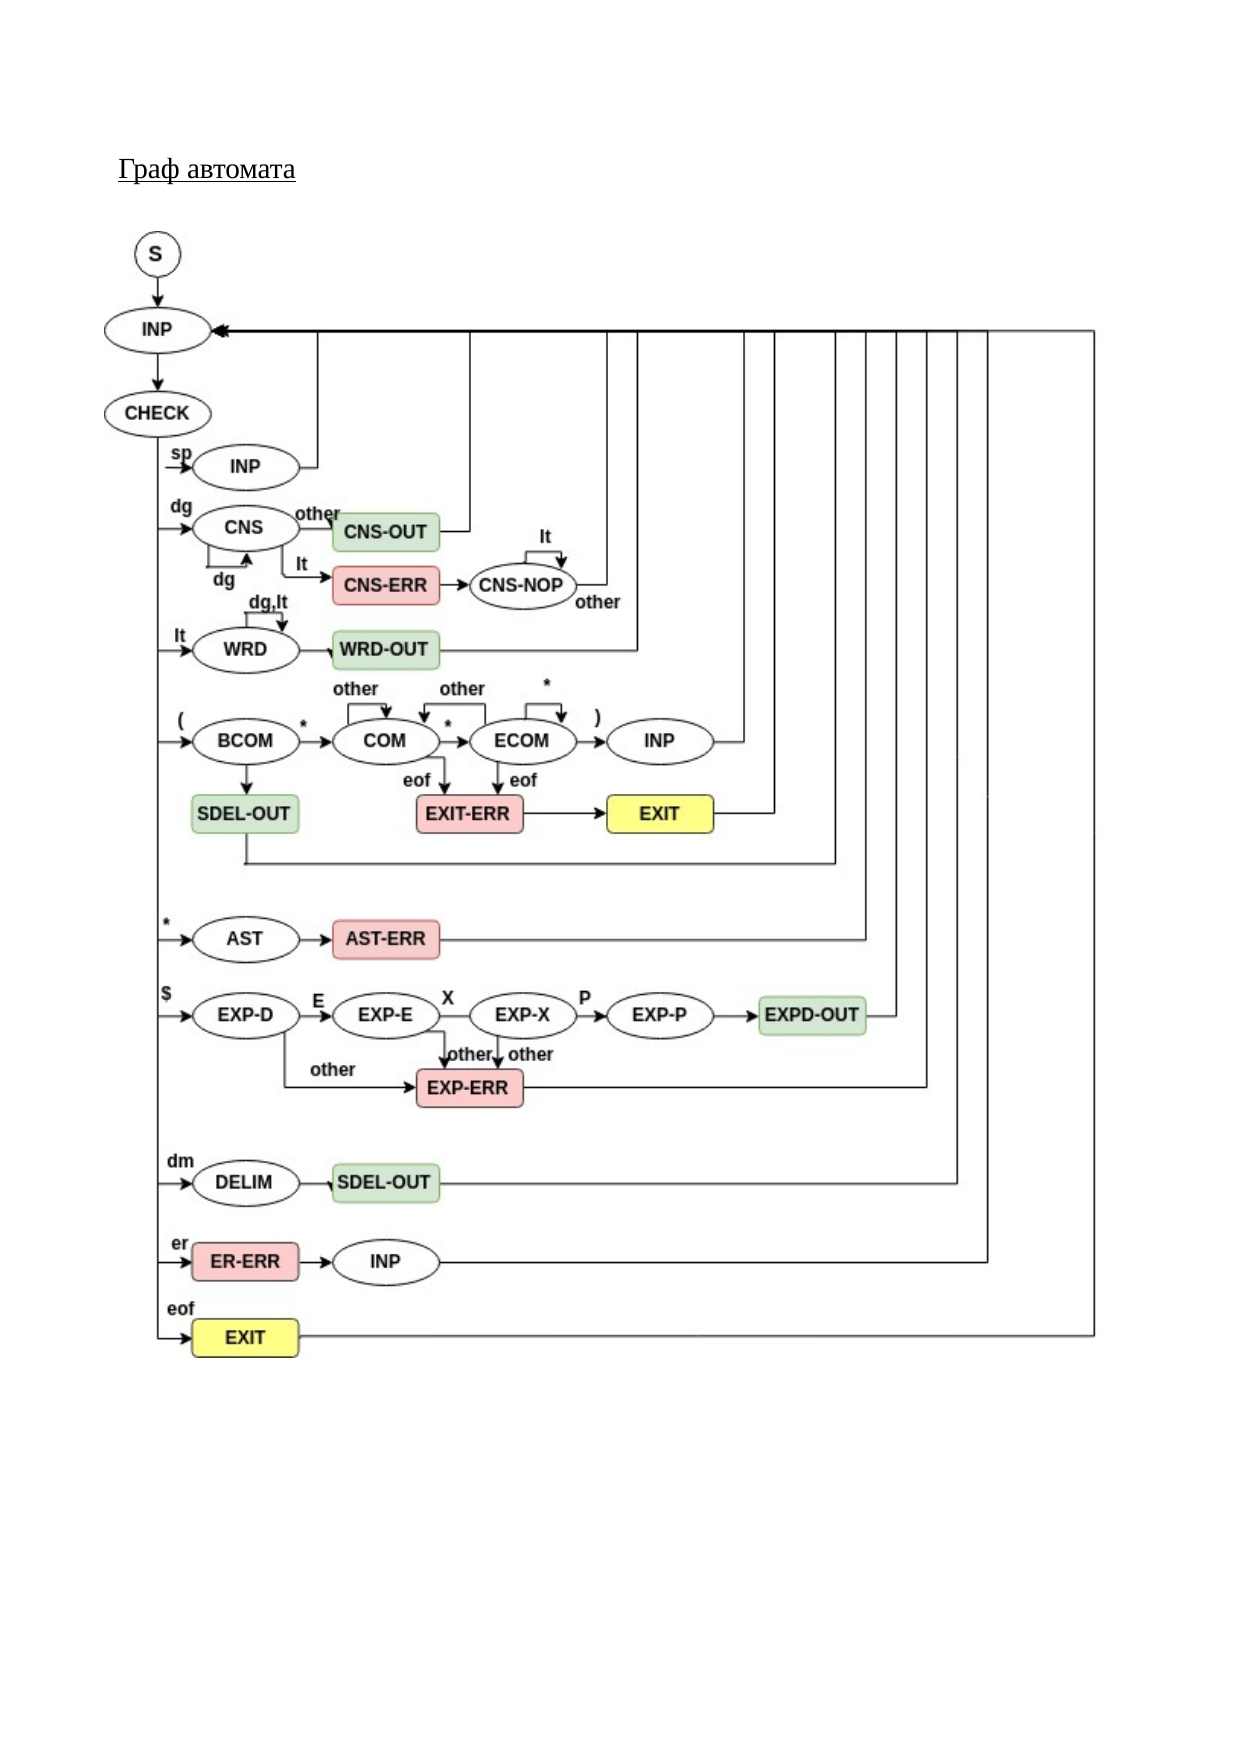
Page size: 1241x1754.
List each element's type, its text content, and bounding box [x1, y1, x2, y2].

picture [104, 231, 1108, 1358]
text Граф автомата [118, 152, 1122, 185]
